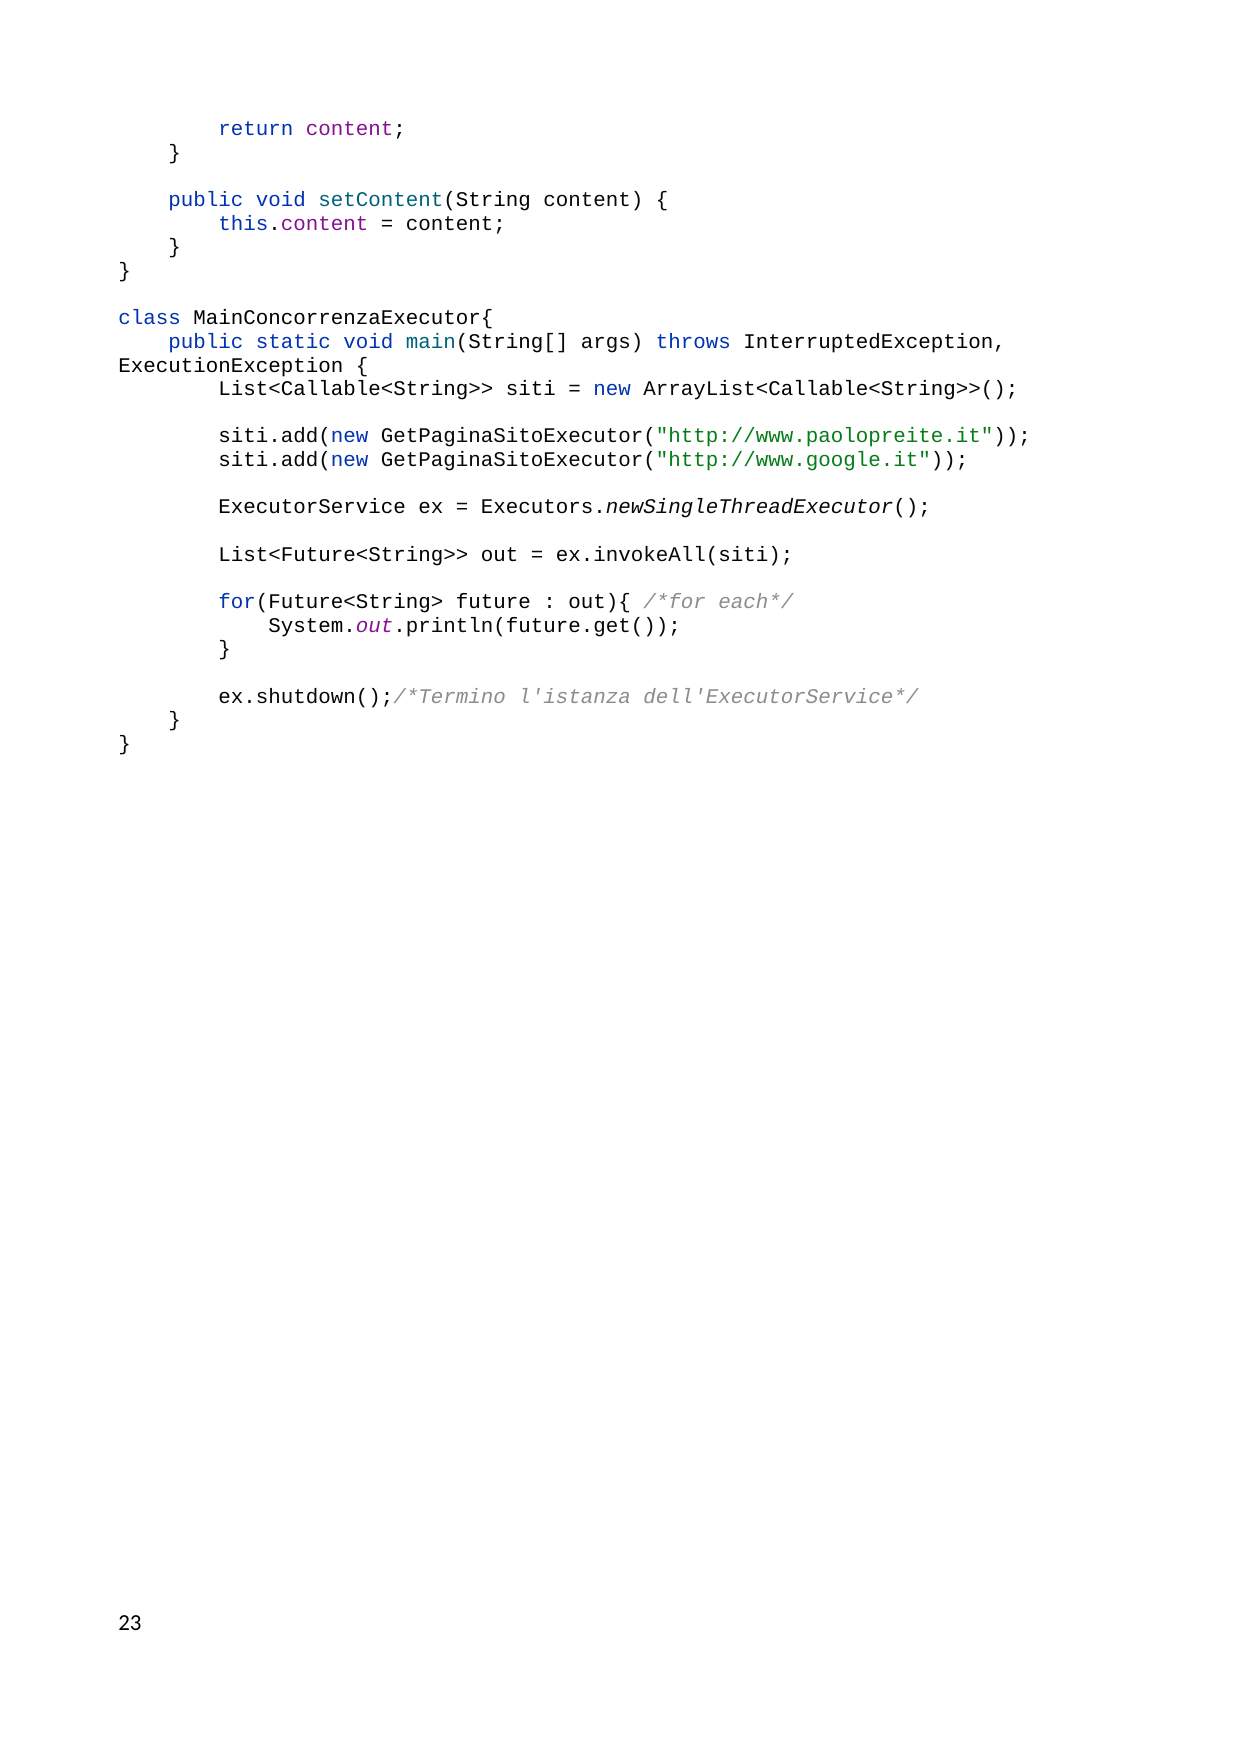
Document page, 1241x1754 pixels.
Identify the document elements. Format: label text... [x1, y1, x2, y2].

text return content; } public void setContent(String content) { this.content = content; } } class MainConcorrenzaExecutor{ public static void main(String[] args) throws InterruptedException, ExecutionException { List<Callable<String>> siti = new ArrayList<Callable<String>>(); siti.add(new GetPaginaSitoExecutor("http://www.paolopreite.it")); siti.add(new GetPaginaSitoExecutor("http://www.google.it")); ExecutorService ex = Executors.newSingleThreadExecutor(); List<Future<String>> out = ex.invokeAll(siti); for(Future<String> future : out){ /*for each*/ System.out.println(future.get()); } ex.shutdown();/*Termino l'istanza dell'ExecutorService*/ } } [118, 118, 1122, 757]
